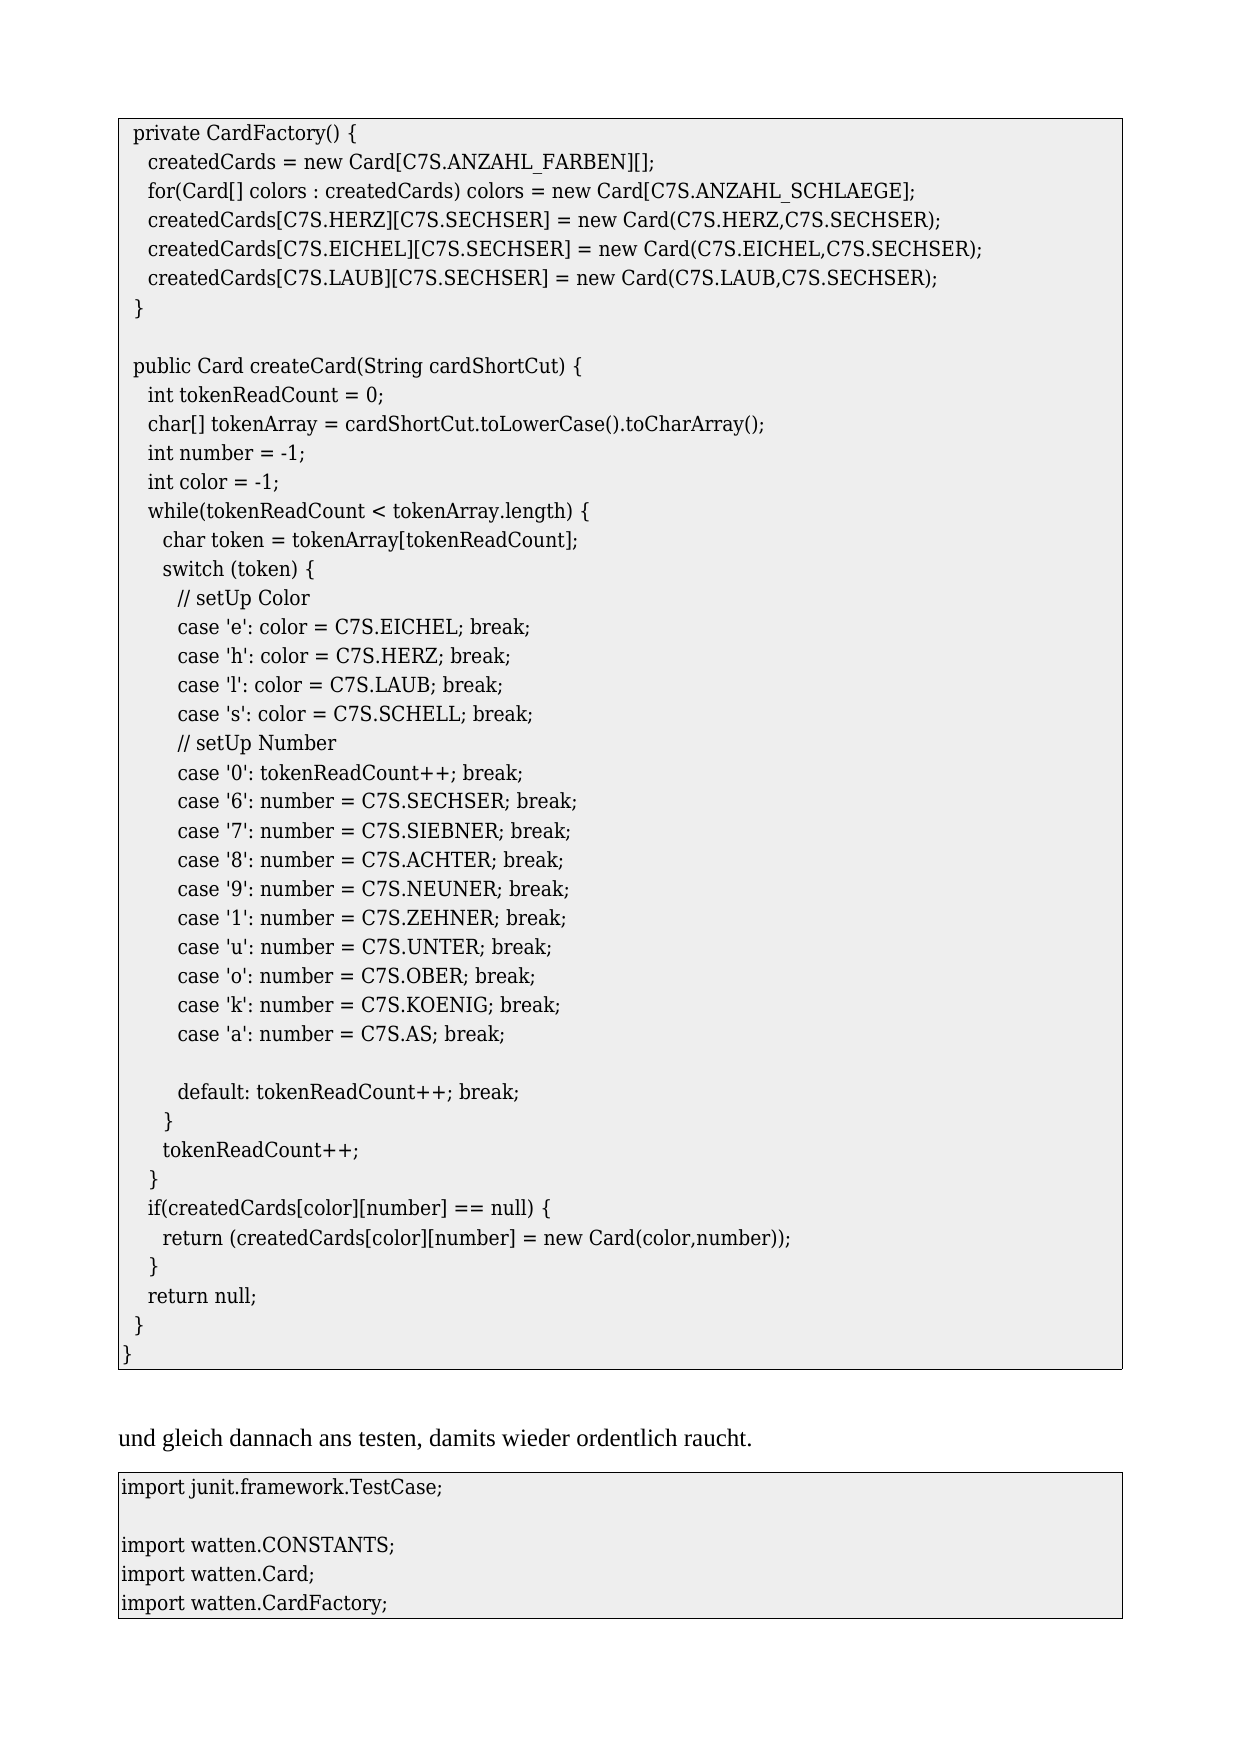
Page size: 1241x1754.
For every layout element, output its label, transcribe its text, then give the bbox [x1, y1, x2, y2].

text case 'u': number = C7S.UNTER; break; [119, 932, 1122, 959]
text char token = tokenArray[tokenReadCount]; [119, 525, 1122, 552]
text if(createdCards[color][number] == null) { [119, 1193, 1122, 1221]
text import junit.framework.TestCase; [119, 1473, 1122, 1499]
text public Card createCard(String cardShortCut) { [119, 351, 1122, 378]
text } [119, 1164, 1122, 1192]
text case '6': number = C7S.SECHSER; break; [119, 787, 1122, 814]
text case '7': number = C7S.SIEBNER; break; [119, 816, 1122, 843]
text case '1': number = C7S.ZEHNER; break; [119, 903, 1122, 930]
text while(tokenReadCount < tokenArray.length) { [119, 496, 1122, 523]
text import watten.Card; [119, 1559, 1122, 1586]
text int number = -1; [119, 438, 1122, 465]
text und gleich dannach ans testen, damits wieder ordentlich raucht. [118, 1423, 1122, 1452]
text case 'h': color = C7S.HERZ; break; [119, 641, 1122, 668]
text // setUp Number [119, 728, 1122, 756]
text for(Card[] colors : createdCards) colors = new Card[C7S.ANZAHL_SCHLAEGE]; [119, 176, 1122, 203]
text tokenReadCount++; [119, 1135, 1122, 1163]
text case 'a': number = C7S.AS; break; [119, 1019, 1122, 1046]
text switch (token) { [119, 554, 1122, 581]
text import watten.CardFactory; [119, 1588, 1122, 1618]
text case 'k': number = C7S.KOENIG; break; [119, 990, 1122, 1017]
text // setUp Color [119, 583, 1122, 610]
text case 's': color = C7S.SCHELL; break; [119, 699, 1122, 727]
text } [119, 1310, 1122, 1337]
text return null; [119, 1281, 1122, 1308]
text createdCards[C7S.HERZ][C7S.SECHSER] = new Card(C7S.HERZ,C7S.SECHSER); [119, 205, 1122, 233]
text } [119, 1106, 1122, 1133]
text createdCards[C7S.EICHEL][C7S.SECHSER] = new Card(C7S.EICHEL,C7S.SECHSER); [119, 234, 1122, 262]
text case '8': number = C7S.ACHTER; break; [119, 845, 1122, 872]
text case 'o': number = C7S.OBER; break; [119, 961, 1122, 988]
text import watten.CONSTANTS; [119, 1530, 1122, 1557]
text } [119, 1339, 1122, 1369]
text } [119, 1252, 1122, 1279]
text case '9': number = C7S.NEUNER; break; [119, 874, 1122, 901]
text createdCards = new Card[C7S.ANZAHL_FARBEN][]; [119, 147, 1122, 174]
text int tokenReadCount = 0; [119, 380, 1122, 407]
text case 'e': color = C7S.EICHEL; break; [119, 612, 1122, 639]
text case 'l': color = C7S.LAUB; break; [119, 670, 1122, 698]
text char[] tokenArray = cardShortCut.toLowerCase().toCharArray(); [119, 409, 1122, 436]
text return (createdCards[color][number] = new Card(color,number)); [119, 1222, 1122, 1250]
text createdCards[C7S.LAUB][C7S.SECHSER] = new Card(C7S.LAUB,C7S.SECHSER); [119, 263, 1122, 291]
text default: tokenReadCount++; break; [119, 1077, 1122, 1104]
text private CardFactory() { [119, 119, 1122, 145]
text } [119, 292, 1122, 320]
text case '0': tokenReadCount++; break; [119, 757, 1122, 785]
text int color = -1; [119, 467, 1122, 494]
